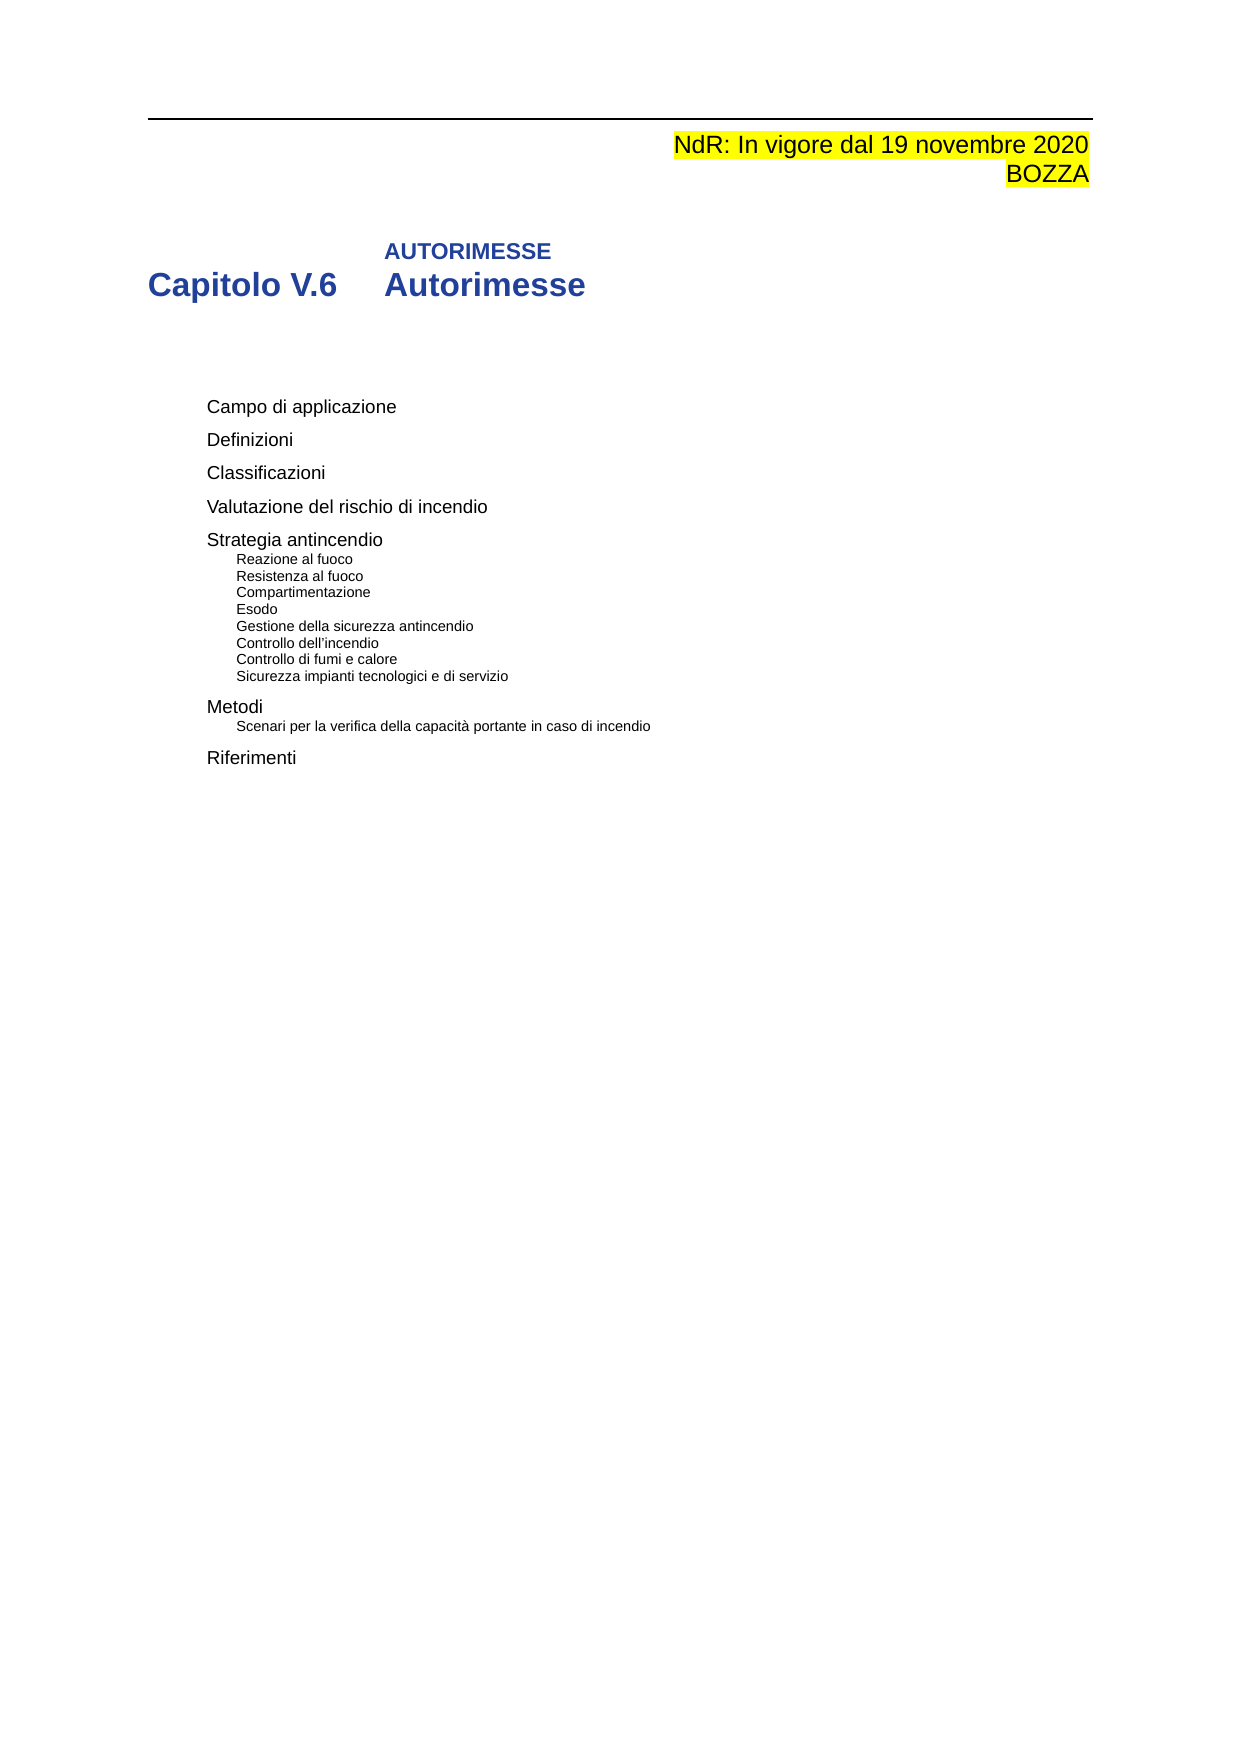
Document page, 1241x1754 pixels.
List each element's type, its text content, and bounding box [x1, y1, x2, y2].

text Controllo dell’incendio [236, 634, 1033, 651]
text Metodi [207, 696, 1033, 718]
text Esodo [236, 601, 1033, 617]
text Riferimenti [207, 746, 1033, 768]
text Gestione della sicurezza antincendio [236, 617, 1033, 634]
text Scenari per la verifica della capacità portante in caso di incendio [236, 718, 1033, 735]
text Reazione al fuoco [236, 550, 1033, 567]
text Sicurezza impianti tecnologici e di servizio [236, 668, 1033, 684]
text Resistenza al fuoco [236, 567, 1033, 584]
text Strategia antincendio [207, 529, 1033, 550]
text Compartimentazione [236, 584, 1033, 601]
subtitle Autorimesse [148, 265, 1093, 303]
text Controllo di fumi e calore [236, 651, 1033, 668]
text Valutazione del rischio di incendio [207, 496, 1033, 517]
text Classificazioni [207, 462, 1033, 484]
text Definizioni [207, 429, 1033, 450]
text Campo di applicazione [207, 396, 1033, 417]
